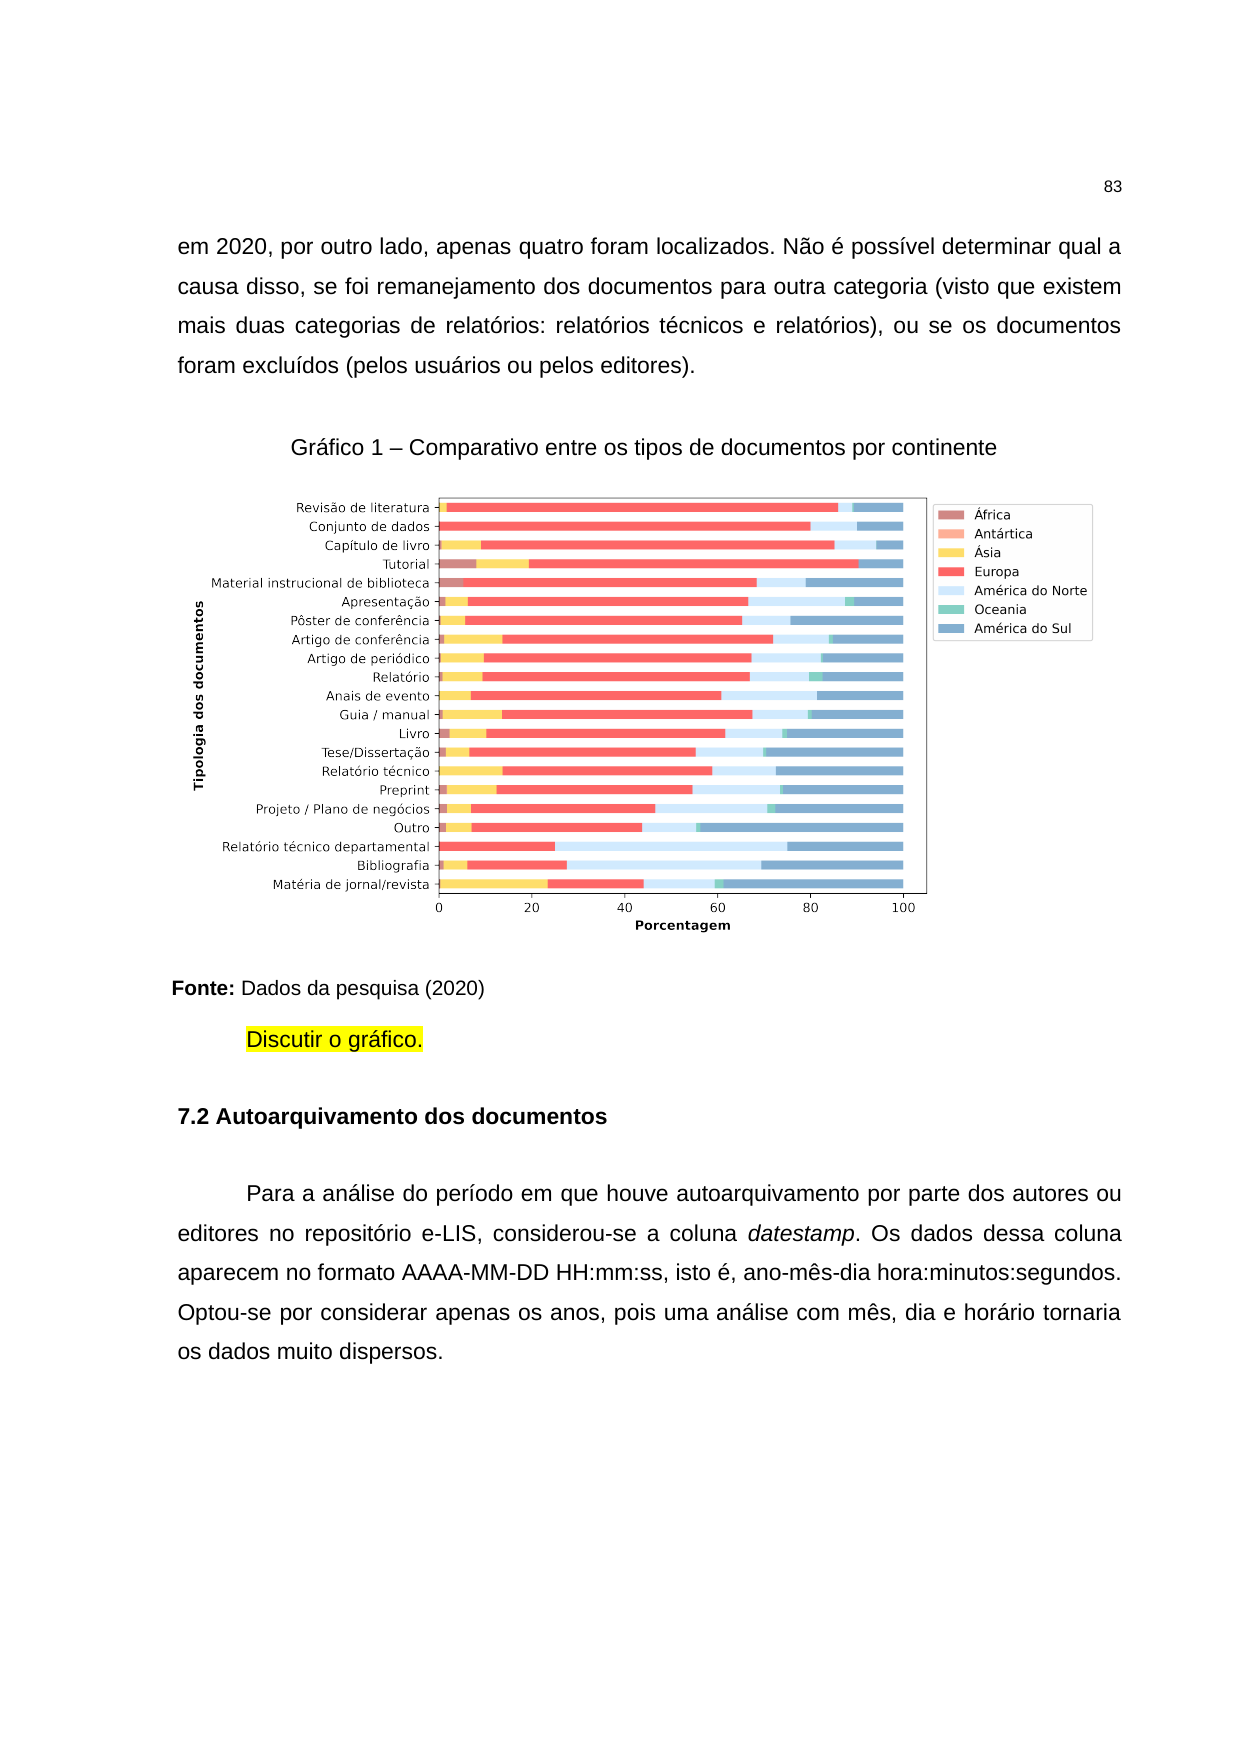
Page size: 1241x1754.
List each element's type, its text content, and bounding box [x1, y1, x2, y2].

subtitle 7.2 Autoarquivamento dos documentos [177, 1103, 1122, 1129]
text Discutir o gráfico. [177, 431, 1122, 1052]
text Para a análise do período em que houve autoarquivamento por parte dos autores ou editores no repositório e-LIS, considerou-se a coluna datestamp. Os dados dessa coluna aparecem no formato AAAA-MM-DD HH:mm:ss, isto é, ano-mês-dia hora:minutos:segundos. Optou-se por considerar apenas os anos, pois uma análise com mês, dia e horário tornaria os dados muito dispersos. [177, 1180, 1122, 1364]
text em 2020, por outro lado, apenas quatro foram localizados. Não é possível determinar qual a causa disso, se foi remanejamento dos documentos para outra categoria (visto que existem mais duas categorias de relatórios: relatórios técnicos e relatórios), ou se os documentos foram excluídos (pelos usuários ou pelos editores). [177, 233, 1122, 378]
picture [179, 484, 1106, 947]
text Fonte: Dados da pesquisa (2020) [171, 947, 1116, 1000]
text Gráfico 1 – Comparativo entre os tipos de documentos por continente [171, 434, 1116, 460]
